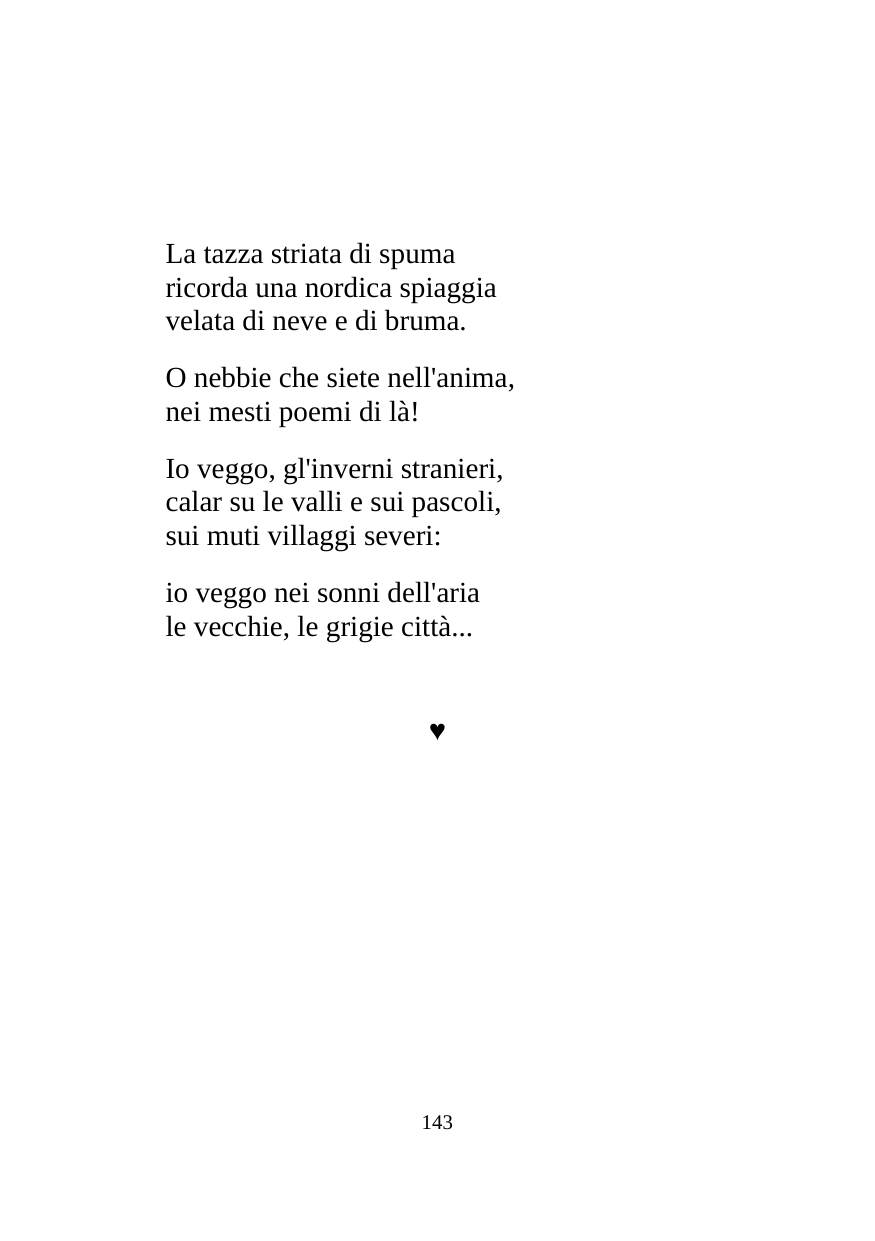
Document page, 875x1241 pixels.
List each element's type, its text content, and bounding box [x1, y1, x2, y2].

text La tazza striata di spuma ricorda una nordica spiaggia velata di neve e di bruma. [165, 236, 768, 337]
text io veggo nei sonni dell'aria le vecchie, le grigie città... [165, 575, 768, 642]
text O nebbie che siete nell'anima, nei mesti poemi di là! [165, 360, 768, 427]
text ♥ [106, 713, 768, 747]
text Io veggo, gl'inverni stranieri, calar su le valli e sui pascoli, sui muti villaggi severi: [165, 451, 768, 552]
